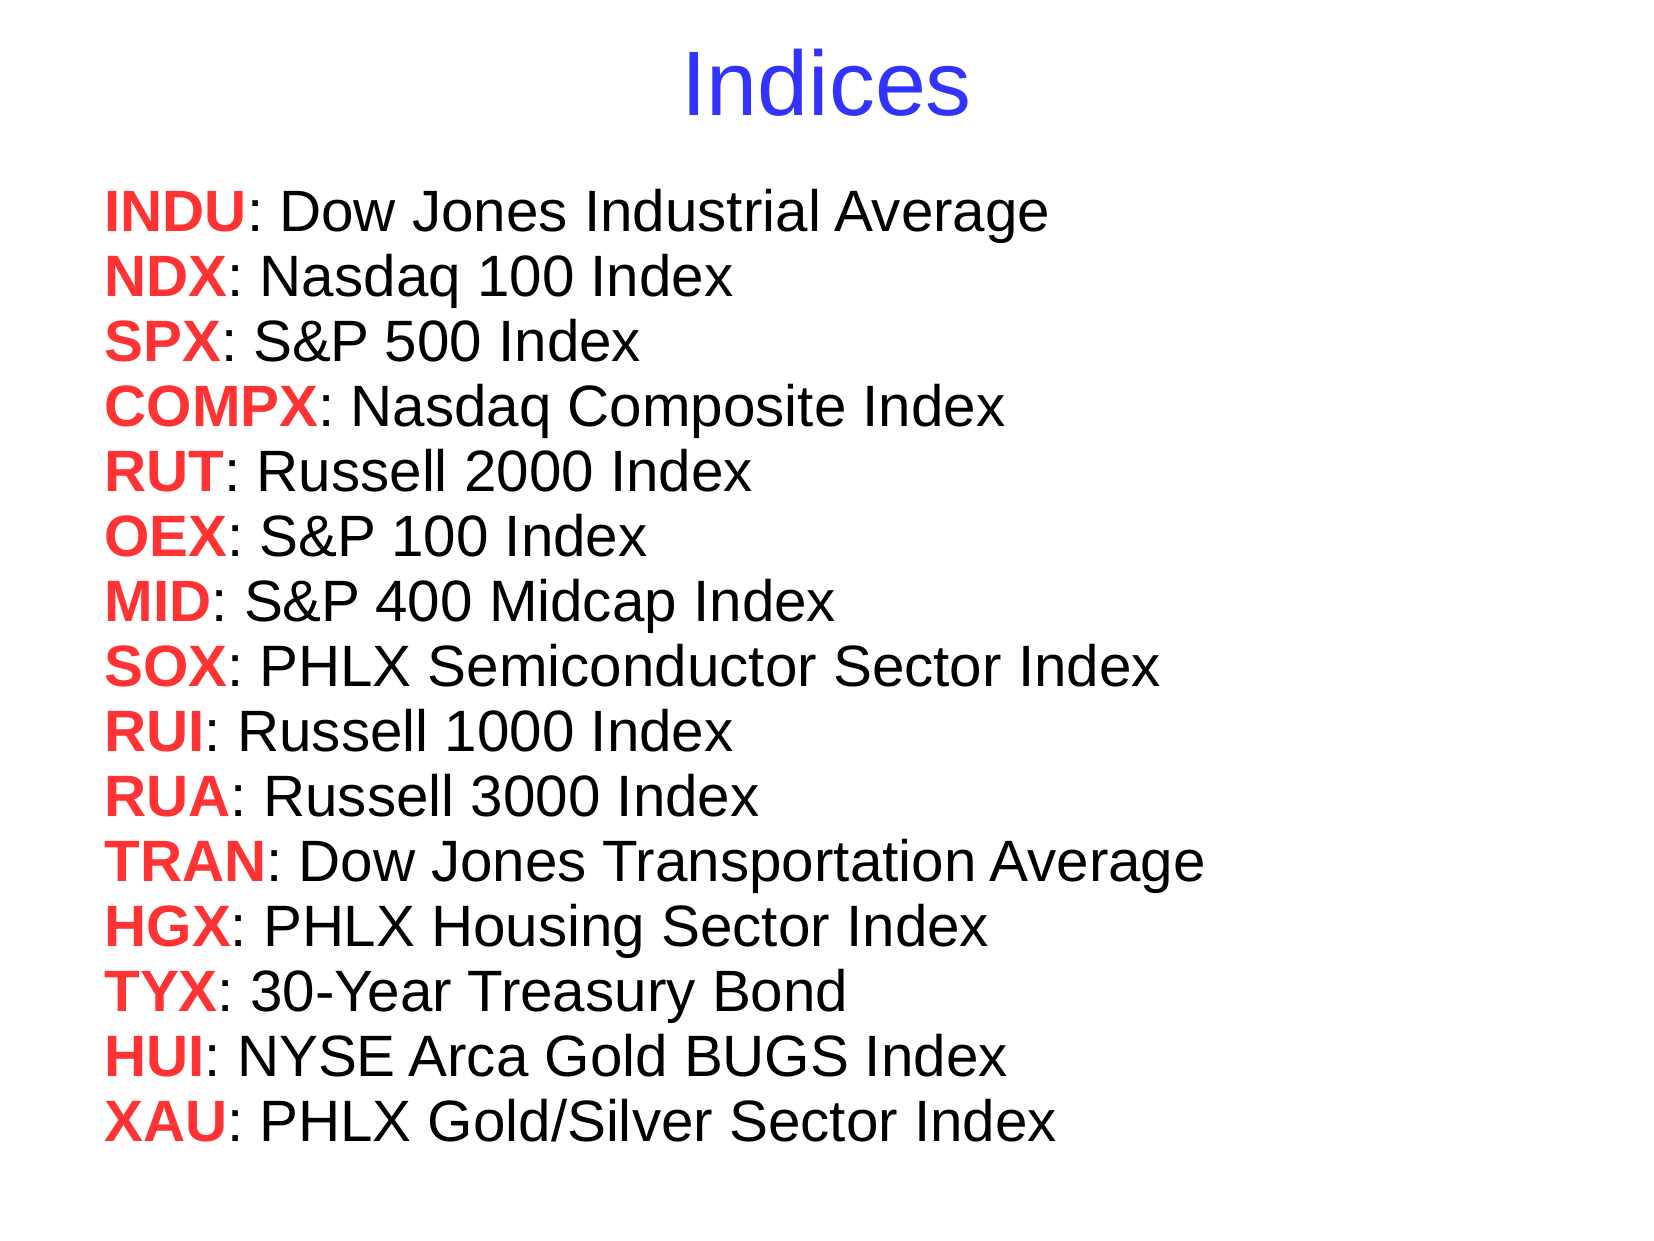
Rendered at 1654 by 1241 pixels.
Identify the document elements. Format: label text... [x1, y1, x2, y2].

text_box INDU: Dow Jones Industrial Average NDX: Nasdaq 100 Index SPX: S&P 500 Index COMPX: Nasdaq Composite Index RUT: Russell 2000 Index OEX: S&P 100 Index MID: S&P 400 Midcap Index SOX: PHLX Semiconductor Sector Index RUI: Russell 1000 Index RUA: Russell 3000 Index TRAN: Dow Jones Transportation Average HGX: PHLX Housing Sector Index TYX: 30-Year Treasury Bond HUI: NYSE Arca Gold BUGS Index XAU: PHLX Gold/Silver Sector Index [90, 171, 1561, 1162]
title Indices [82, 25, 1572, 142]
